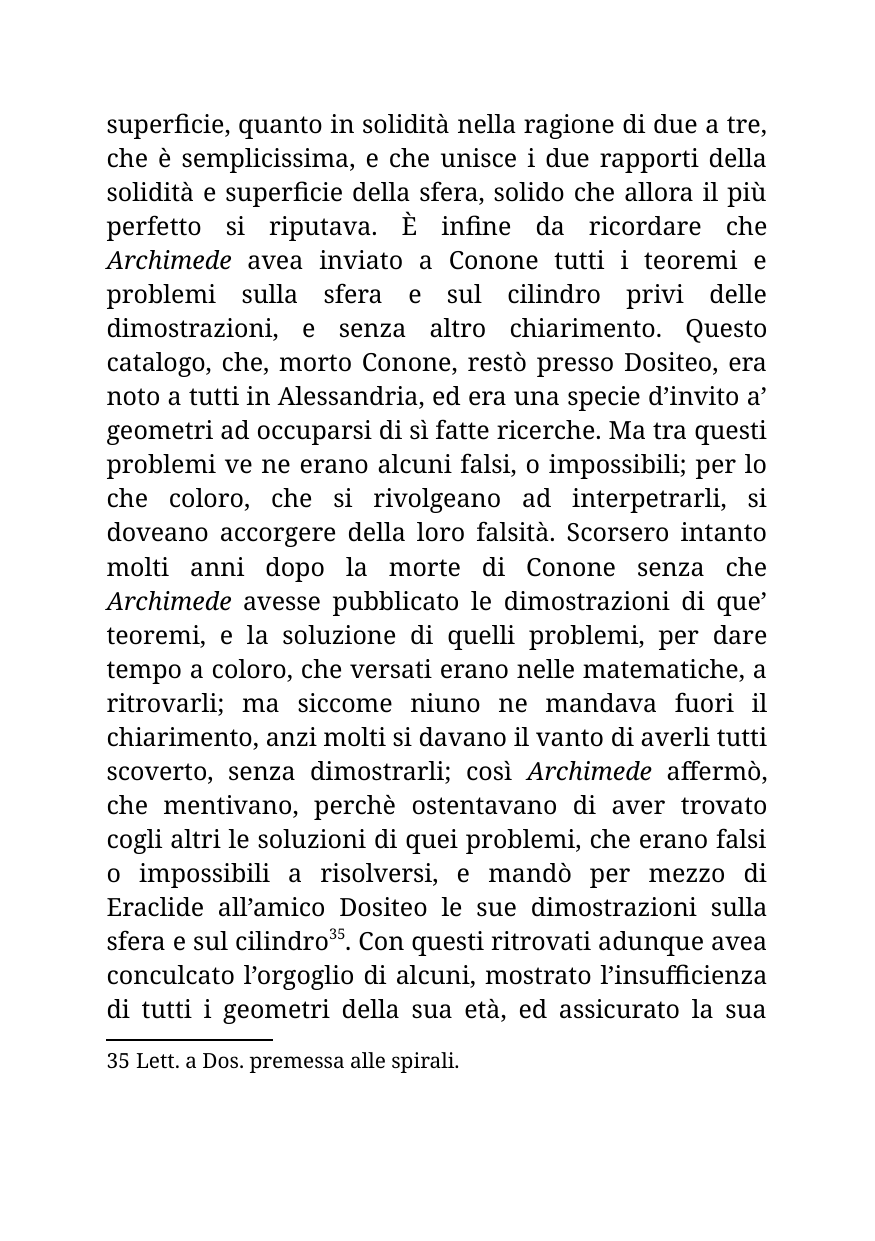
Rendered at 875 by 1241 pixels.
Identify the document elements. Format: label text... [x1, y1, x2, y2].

text superficie, quanto in solidità nella ragione di due a tre, che è semplicissima, e che unisce i due rapporti della solidità e superficie della sfera, solido che allora il più perfetto si riputava. È infine da ricordare che Archimede avea inviato a Conone tutti i teoremi e problemi sulla sfera e sul cilindro privi delle dimostrazioni, e senza altro chiarimento. Questo catalogo, che, morto Conone, restò presso Dositeo, era noto a tutti in Alessandria, ed era una specie d’invito a’ geometri ad occuparsi di sì fatte ricerche. Ma tra questi problemi ve ne erano alcuni falsi, o impossibili; per lo che coloro, che si rivolgeano ad interpetrarli, si doveano accorgere della loro falsità. Scorsero intanto molti anni dopo la morte di Conone senza che Archimede avesse pubblicato le dimostrazioni di que’ teoremi, e la soluzione di quelli problemi, per dare tempo a coloro, che versati erano nelle matematiche, a ritrovarli; ma siccome niuno ne mandava fuori il chiarimento, anzi molti si davano il vanto di averli tutti scoverto, senza dimostrarli; così Archimede affermò, che mentivano, perchè ostentavano di aver trovato cogli altri le soluzioni di quei problemi, che erano falsi o impossibili a risolversi, e mandò per mezzo di Eraclide all’amico Dositeo le sue dimostrazioni sulla sfera e sul cilindro. Con questi ritrovati adunque avea conculcato l’orgoglio di alcuni, mostrato l’insufficienza di tutti i geometri della sua età, ed assicurato la sua [106, 106, 768, 1026]
text Lett. a Dos. premessa alle spirali. [106, 1046, 768, 1075]
